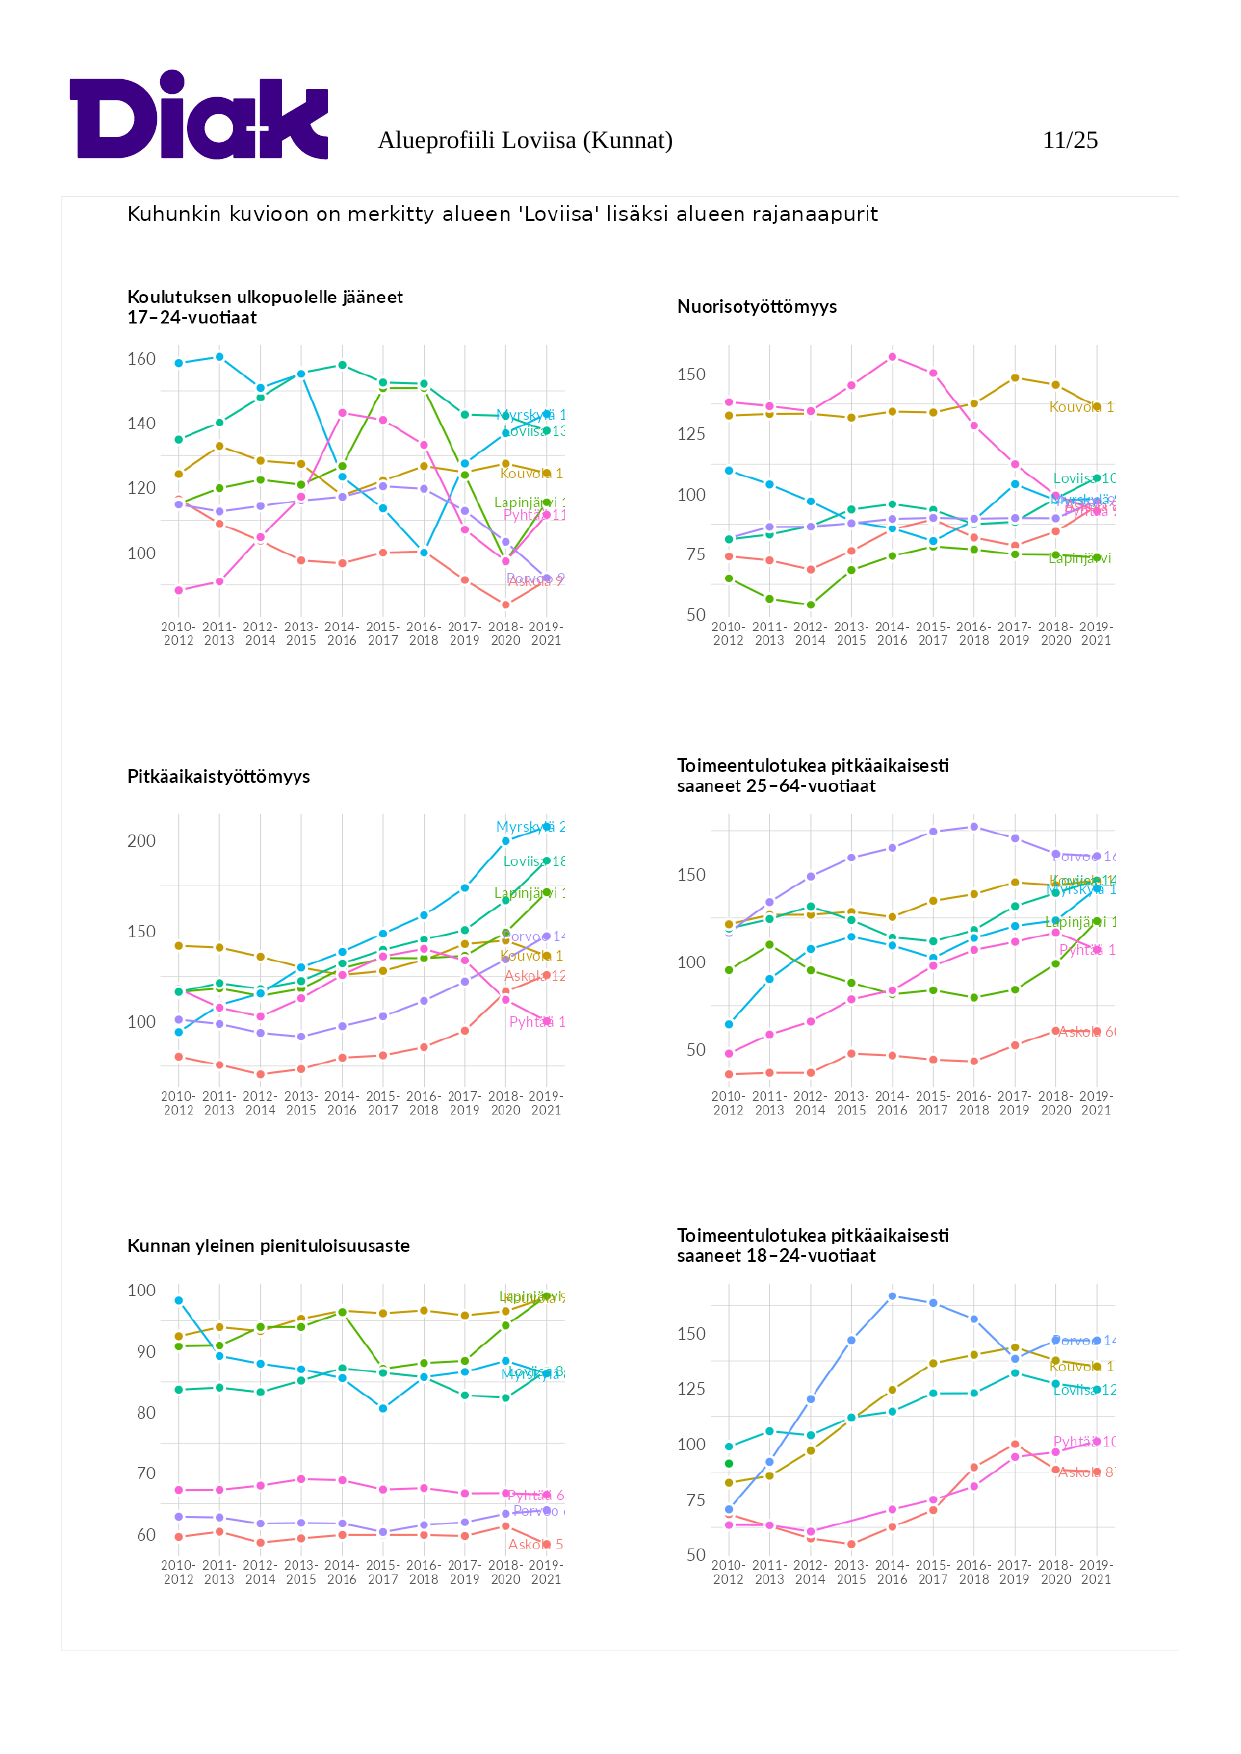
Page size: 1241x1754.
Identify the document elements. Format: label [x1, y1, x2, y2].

picture [61, 196, 1179, 1651]
